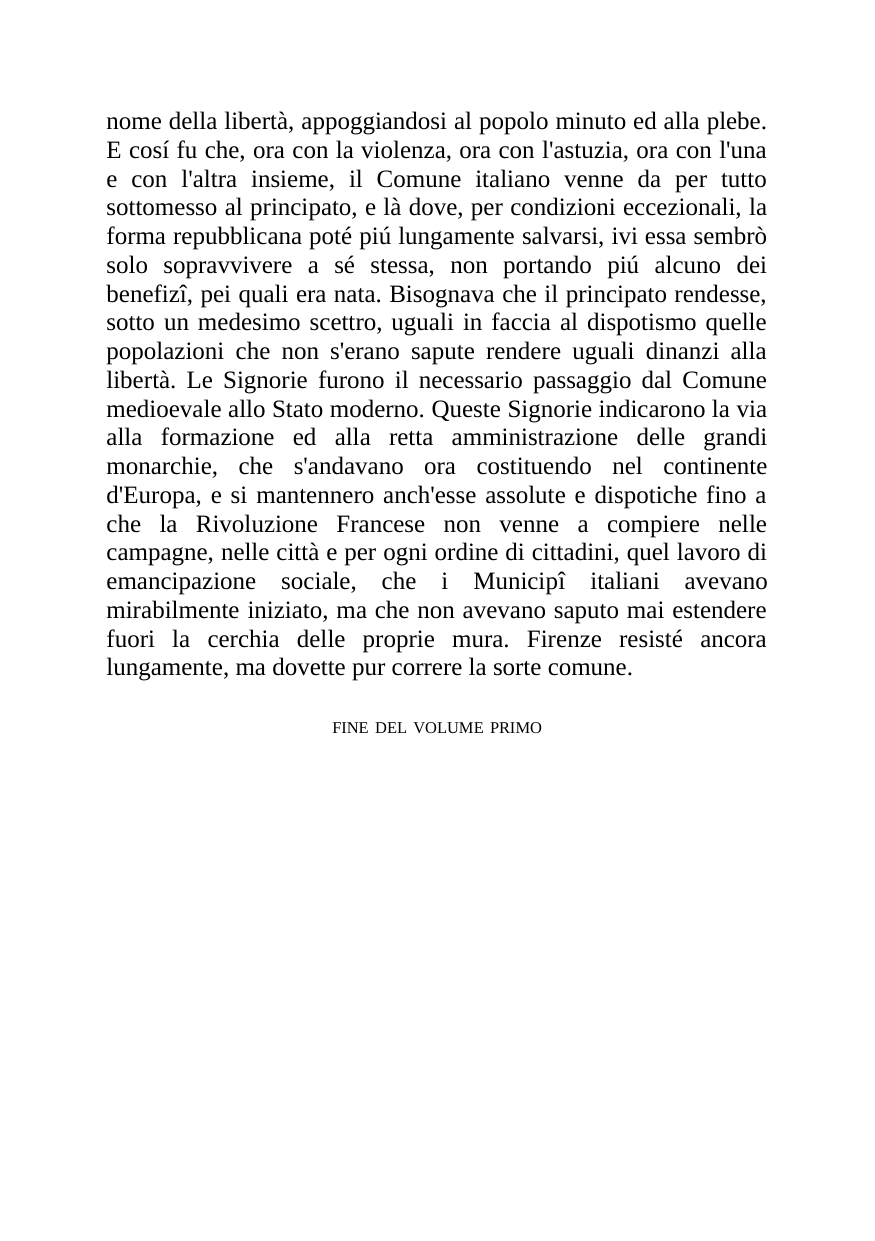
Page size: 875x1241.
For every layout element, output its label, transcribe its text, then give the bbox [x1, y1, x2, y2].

text fine del volume primo [106, 710, 768, 739]
text nome della libertà, appoggiandosi al popolo minuto ed alla plebe. E cosí fu che, ora con la violenza, ora con l'astuzia, ora con l'una e con l'altra insieme, il Comune italiano venne da per tutto sottomesso al principato, e là dove, per condizioni eccezionali, la forma repubblicana poté piú lungamente salvarsi, ivi essa sembrò solo sopravvivere a sé stessa, non portando piú alcuno dei benefizî, pei quali era nata. Bisognava che il principato rendesse, sotto un medesimo scettro, uguali in faccia al dispotismo quelle popolazioni che non s'erano sapute rendere uguali dinanzi alla libertà. Le Signorie furono il necessario passaggio dal Comune medioevale allo Stato moderno. Queste Signorie indicarono la via alla formazione ed alla retta amministrazione delle grandi monarchie, che s'andavano ora costituendo nel continente d'Europa, e si mantennero anch'esse assolute e dispotiche fino a che la Rivoluzione Francese non venne a compiere nelle campagne, nelle città e per ogni ordine di cittadini, quel lavoro di emancipazione sociale, che i Municipî italiani avevano mirabilmente iniziato, ma che non avevano saputo mai estendere fuori la cerchia delle proprie mura. Firenze resisté ancora lungamente, ma dovette pur correre la sorte comune. [106, 106, 768, 681]
